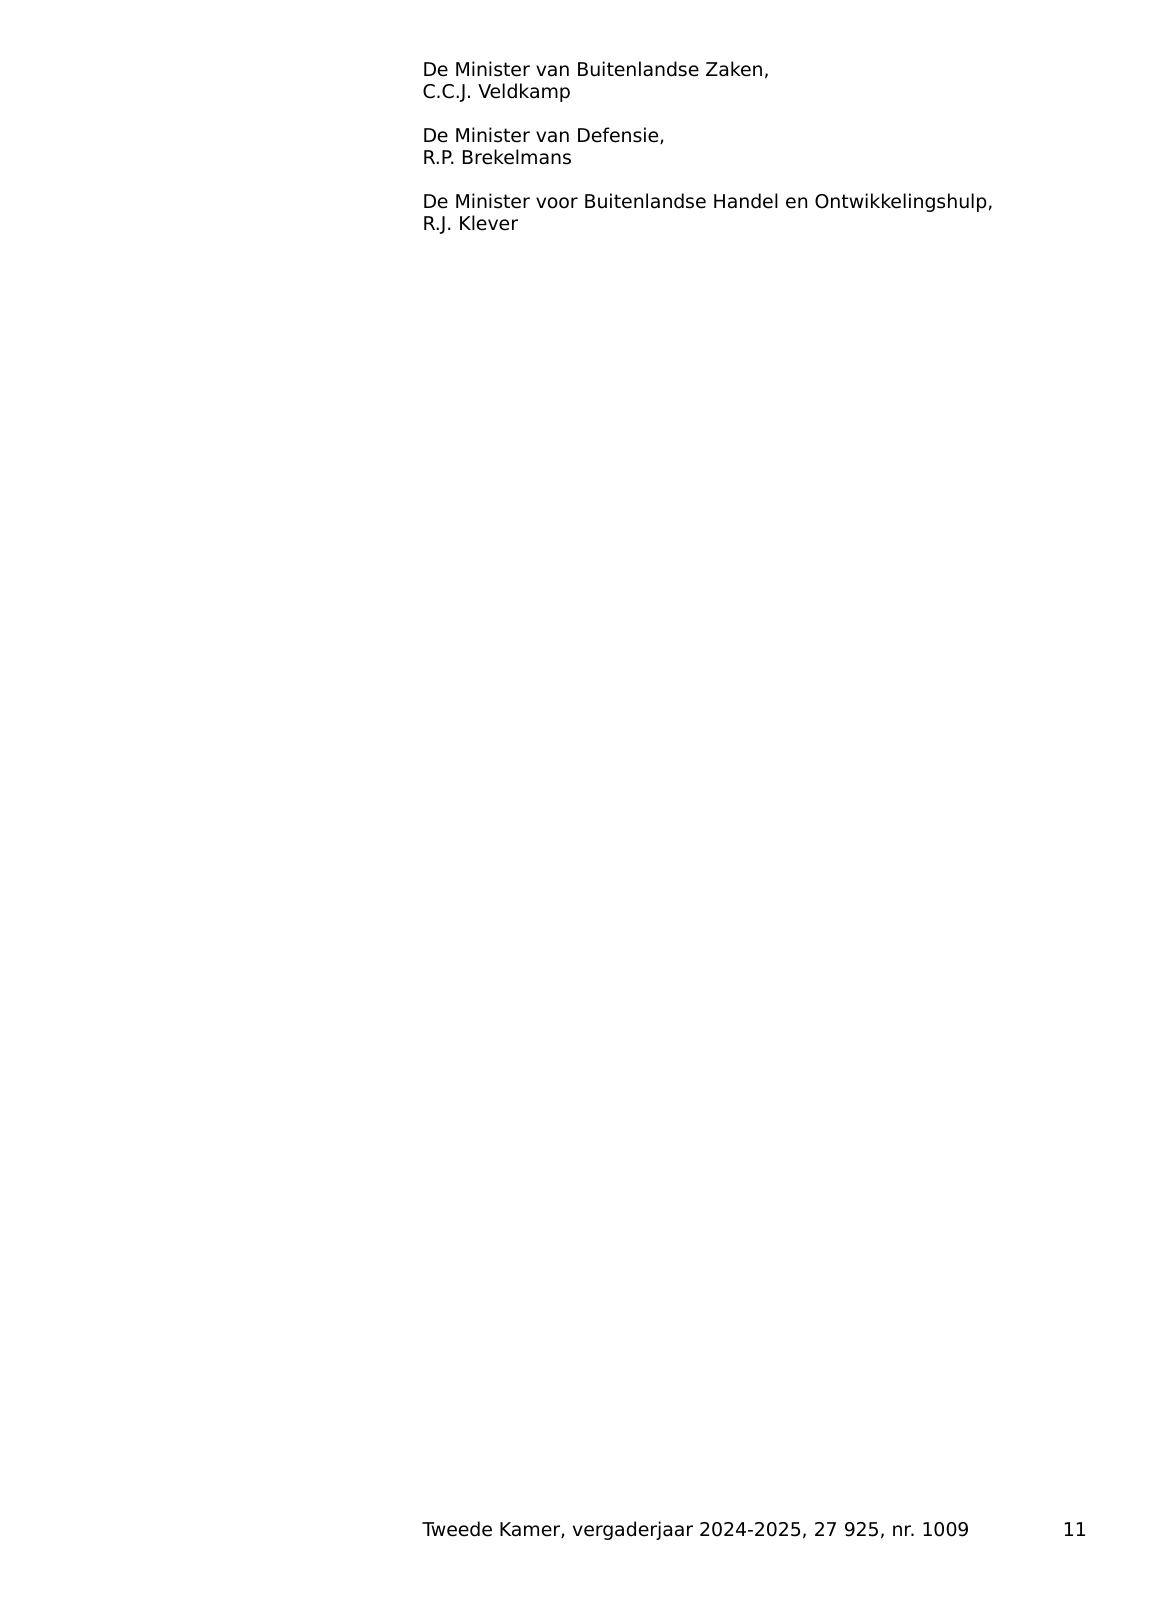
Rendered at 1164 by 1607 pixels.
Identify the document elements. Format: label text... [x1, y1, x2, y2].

text De Minister van Defensie, R.P. Brekelmans [422, 125, 1087, 169]
text De Minister voor Buitenlandse Handel en Ontwikkelingshulp, R.J. Klever [422, 191, 1087, 235]
text De Minister van Buitenlandse Zaken, C.C.J. Veldkamp [422, 59, 1087, 103]
